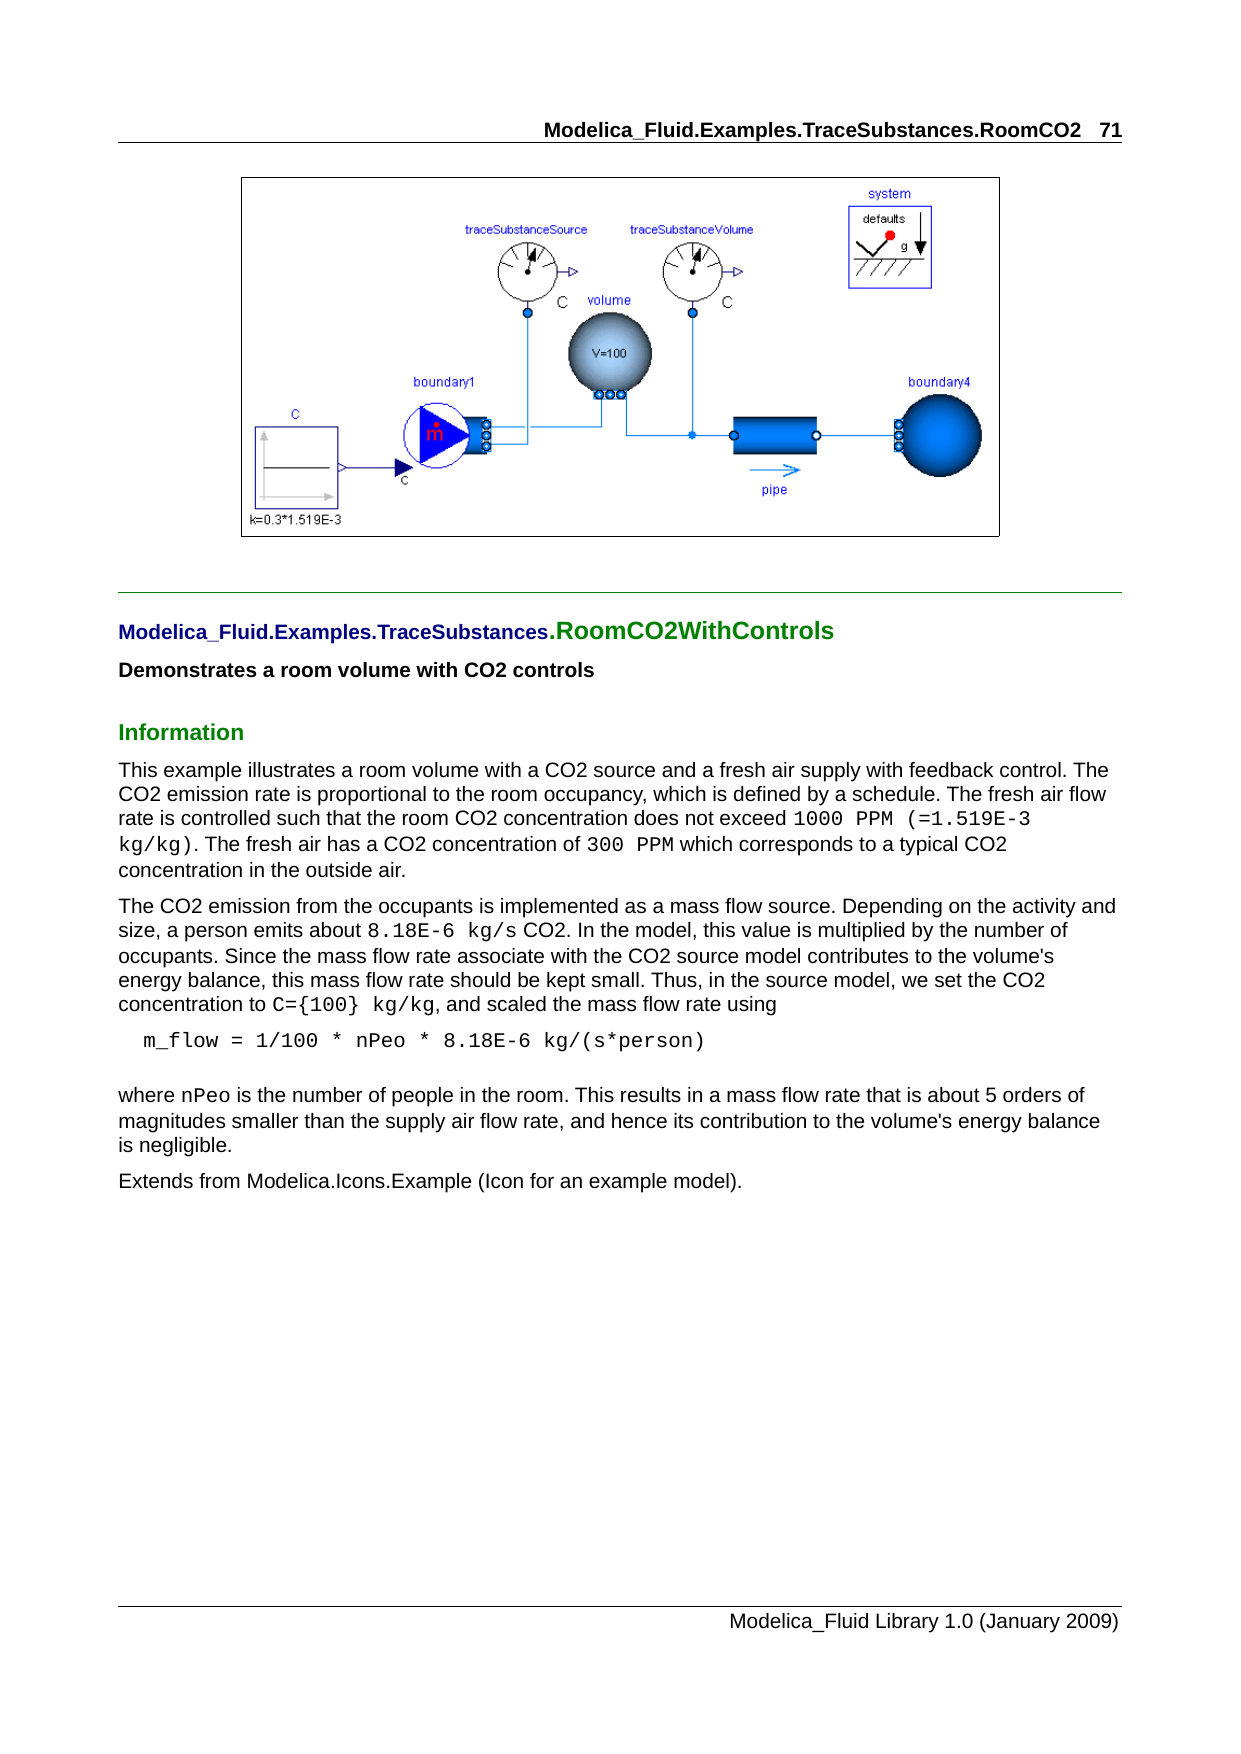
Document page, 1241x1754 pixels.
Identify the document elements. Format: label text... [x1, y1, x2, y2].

subtitle Modelica_Fluid.Examples.TraceSubstances.RoomCO2WithControls [118, 616, 1122, 645]
picture [244, 180, 996, 533]
text Extends from Modelica.Icons.Example (Icon for an example model). [118, 1169, 1122, 1193]
text where nPeo is the number of people in the room. This results in a mass flow rate that is about 5 orders of magnitudes smaller than the supply air flow rate, and hence its contribution to the volume's energy balance is negligible. [118, 1083, 1122, 1157]
text Demonstrates a room volume with CO2 controls [118, 657, 1122, 681]
subtitle Information [118, 719, 1122, 745]
text m_flow = 1/100 * nPeo * 8.18E-6 kg/(s*person) [118, 1030, 1122, 1053]
text The CO2 emission from the occupants is implemented as a mass flow source. Depending on the activity and size, a person emits about 8.18E-6 kg/s CO2. In the model, this value is multiplied by the number of occupants. Since the mass flow rate associate with the CO2 source model contributes to the volume's energy balance, this mass flow rate should be kept small. Thus, in the source model, we set the CO2 concentration to C={100} kg/kg, and scaled the mass flow rate using [118, 894, 1122, 1017]
text This example illustrates a room volume with a CO2 source and a fresh air supply with feedback control. The CO2 emission rate is proportional to the room occupancy, which is defined by a schedule. The fresh air flow rate is controlled such that the room CO2 concentration does not exceed 1000 PPM (=1.519E-3 kg/kg). The fresh air has a CO2 concentration of 300 PPM which corresponds to a typical CO2 concentration in the outside air. [118, 758, 1122, 881]
